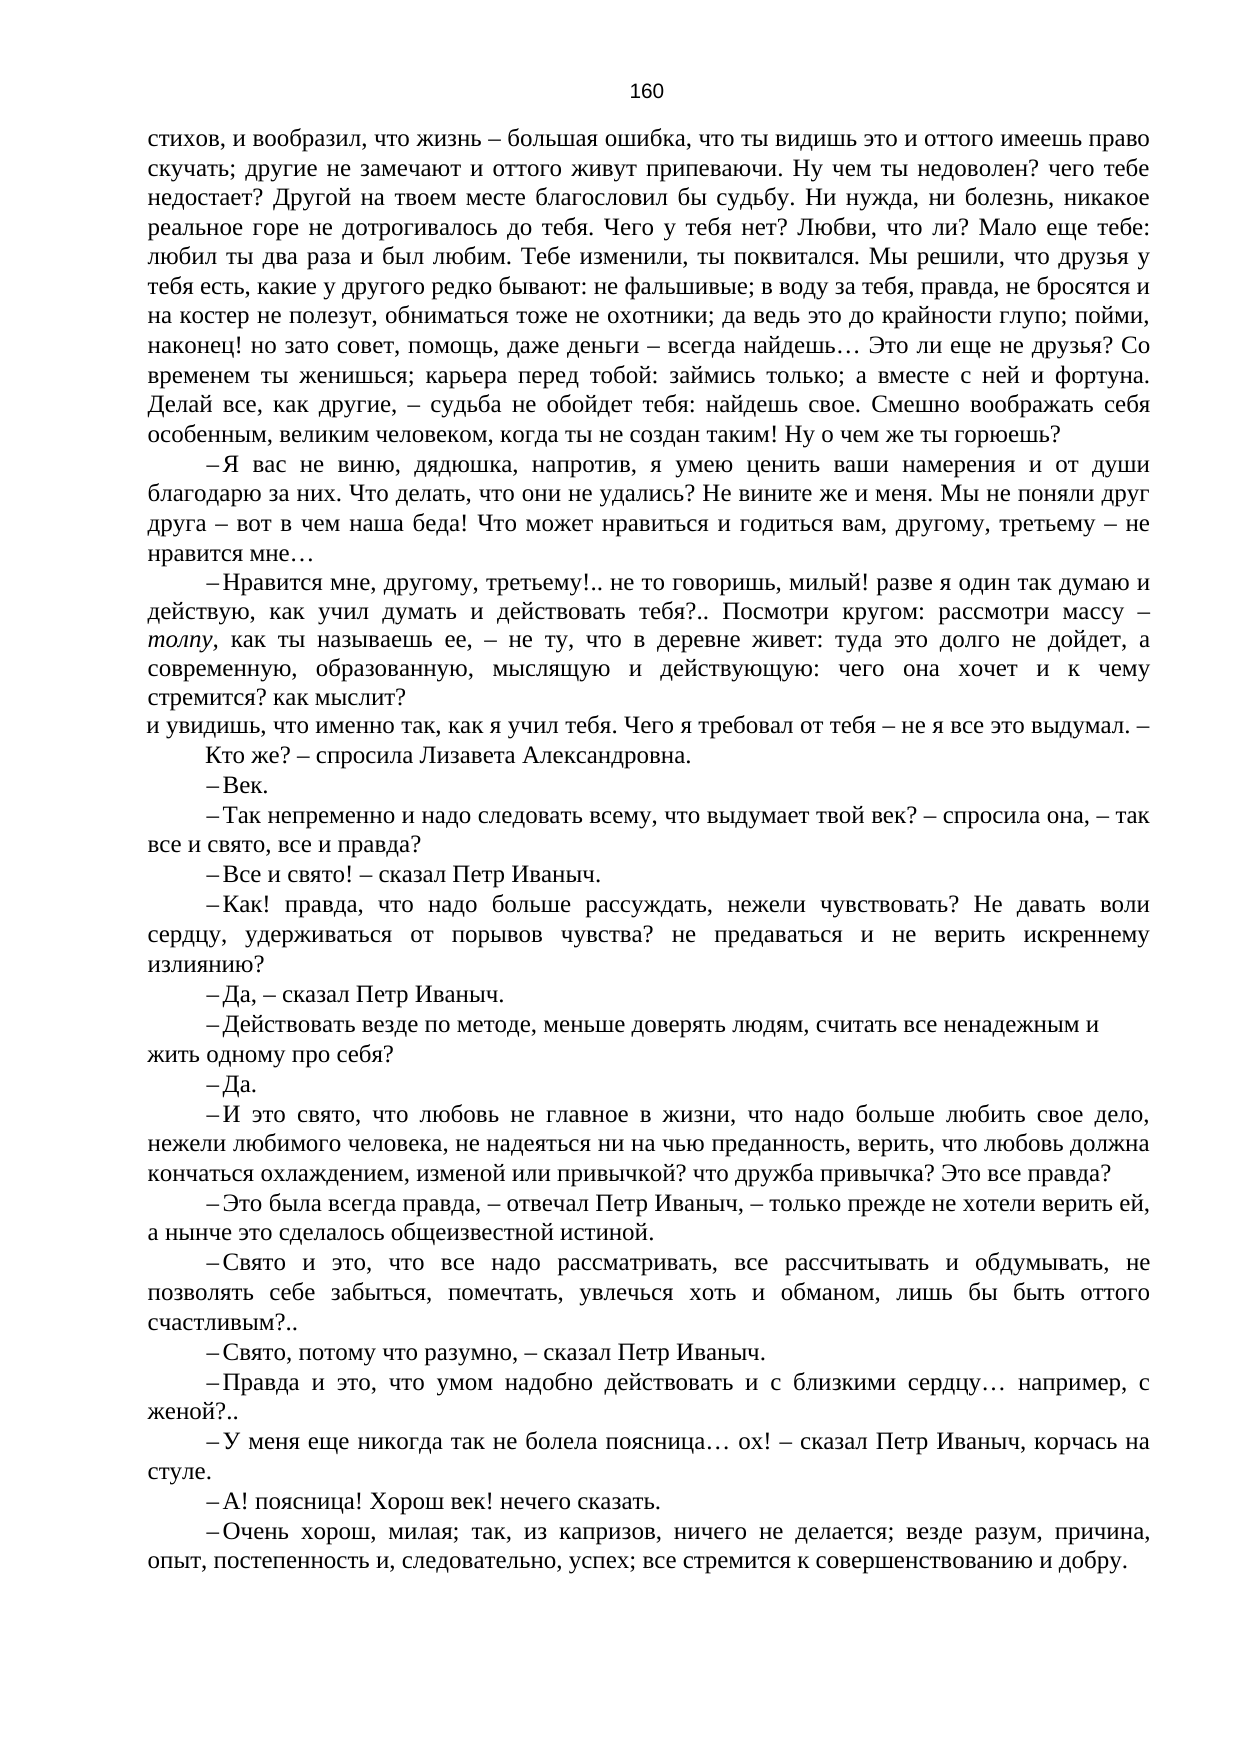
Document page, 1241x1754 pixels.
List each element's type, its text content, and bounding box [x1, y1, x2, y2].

list Так непременно и надо следовать всему, что выдумает твой век? – спросила она, – так все и свято, все и правда? [147, 800, 1151, 858]
list Я вас не виню, дядюшка, напротив, я умею ценить ваши намерения и от души благодарю за них. Что делать, что они не удались? Не вините же и меня. Мы не поняли друг друга – вот в чем наша беда! Что может нравиться и годиться вам, другому, третьему – не нравится мне… [147, 449, 1151, 566]
text и увидишь, что именно так, как я учил тебя. Чего я требовал от тебя – не я все это выдумал. – Кто же? – спросила Лизавета Александровна. [146, 710, 1151, 769]
list Действовать везде по методе, меньше доверять людям, считать все ненадежным и [147, 1009, 1151, 1037]
list И это свято, что любовь не главное в жизни, что надо больше любить свое дело, нежели любимого человека, не надеяться ни на чью преданность, верить, что любовь должна кончаться охлаждением, изменой или привычкой? что дружба привычка? Это все правда? [147, 1099, 1151, 1187]
list Это была всегда правда, – отвечал Петр Иваныч, – только прежде не хотели верить ей, а нынче это сделалось общеизвестной истиной. [147, 1188, 1151, 1246]
list стихов, и вообразил, что жизнь – большая ошибка, что ты видишь это и оттого имеешь право скучать; другие не замечают и оттого живут припеваючи. Ну чем ты недоволен? чего тебе недостает? Другой на твоем месте благословил бы судьбу. Ни нужда, ни болезнь, никакое реальное горе не дотрогивалось до тебя. Чего у тебя нет? Любви, что ли? Мало еще тебе: любил ты два раза и был любим. Тебе изменили, ты поквитался. Мы решили, что друзья у тебя есть, какие у другого редко бывают: не фальшивые; в воду за тебя, правда, не бросятся и на костер не полезут, обниматься тоже не охотники; да ведь это до крайности глупо; пойми, наконец! но зато совет, помощь, даже деньги – всегда найдешь… Это ли еще не друзья? Со временем ты женишься; карьера перед тобой: займись только; а вместе с ней и фортуна. Делай все, как другие, – судьба не обойдет тебя: найдешь свое. Смешно воображать себя особенным, великим человеком, когда ты не создан таким! Ну о чем же ты горюешь? [147, 123, 1151, 448]
list Как! правда, что надо больше рассуждать, нежели чувствовать? Не давать воли сердцу, удерживаться от порывов чувства? не предаваться и не верить искреннему излиянию? [147, 889, 1151, 977]
list Нравится мне, другому, третьему!.. не то говоришь, милый! разве я один так думаю и действую, как учил думать и действовать тебя?.. Посмотри кругом: рассмотри массу – толпу, как ты называешь ее, – не ту, что в деревне живет: туда это долго не дойдет, а современную, образованную, мыслящую и действующую: чего она хочет и к чему стремится? как мыслит? [147, 568, 1151, 710]
list Да. [147, 1069, 1151, 1097]
list Очень хорош, милая; так, из капризов, ничего не делается; везде разум, причина, опыт, постепенность и, следовательно, успех; все стремится к совершенствованию и добру. [147, 1516, 1151, 1574]
list Свято, потому что разумно, – сказал Петр Иваныч. [147, 1337, 1151, 1365]
list Свято и это, что все надо рассматривать, все рассчитывать и обдумывать, не позволять себе забыться, помечтать, увлечься хоть и обманом, лишь бы быть оттого счастливым?.. [147, 1247, 1151, 1335]
list У меня еще никогда так не болела поясница… ох! – сказал Петр Иваныч, корчась на стуле. [147, 1426, 1151, 1484]
list Век. [147, 770, 1151, 799]
text жить одному про себя? [147, 1039, 1151, 1067]
list Правда и это, что умом надобно действовать и с близкими сердцу… например, с женой?.. [147, 1367, 1151, 1425]
list Все и свято! – сказал Петр Иваныч. [147, 859, 1151, 888]
list Да, – сказал Петр Иваныч. [147, 979, 1151, 1007]
list А! поясница! Хорош век! нечего сказать. [147, 1486, 1151, 1514]
